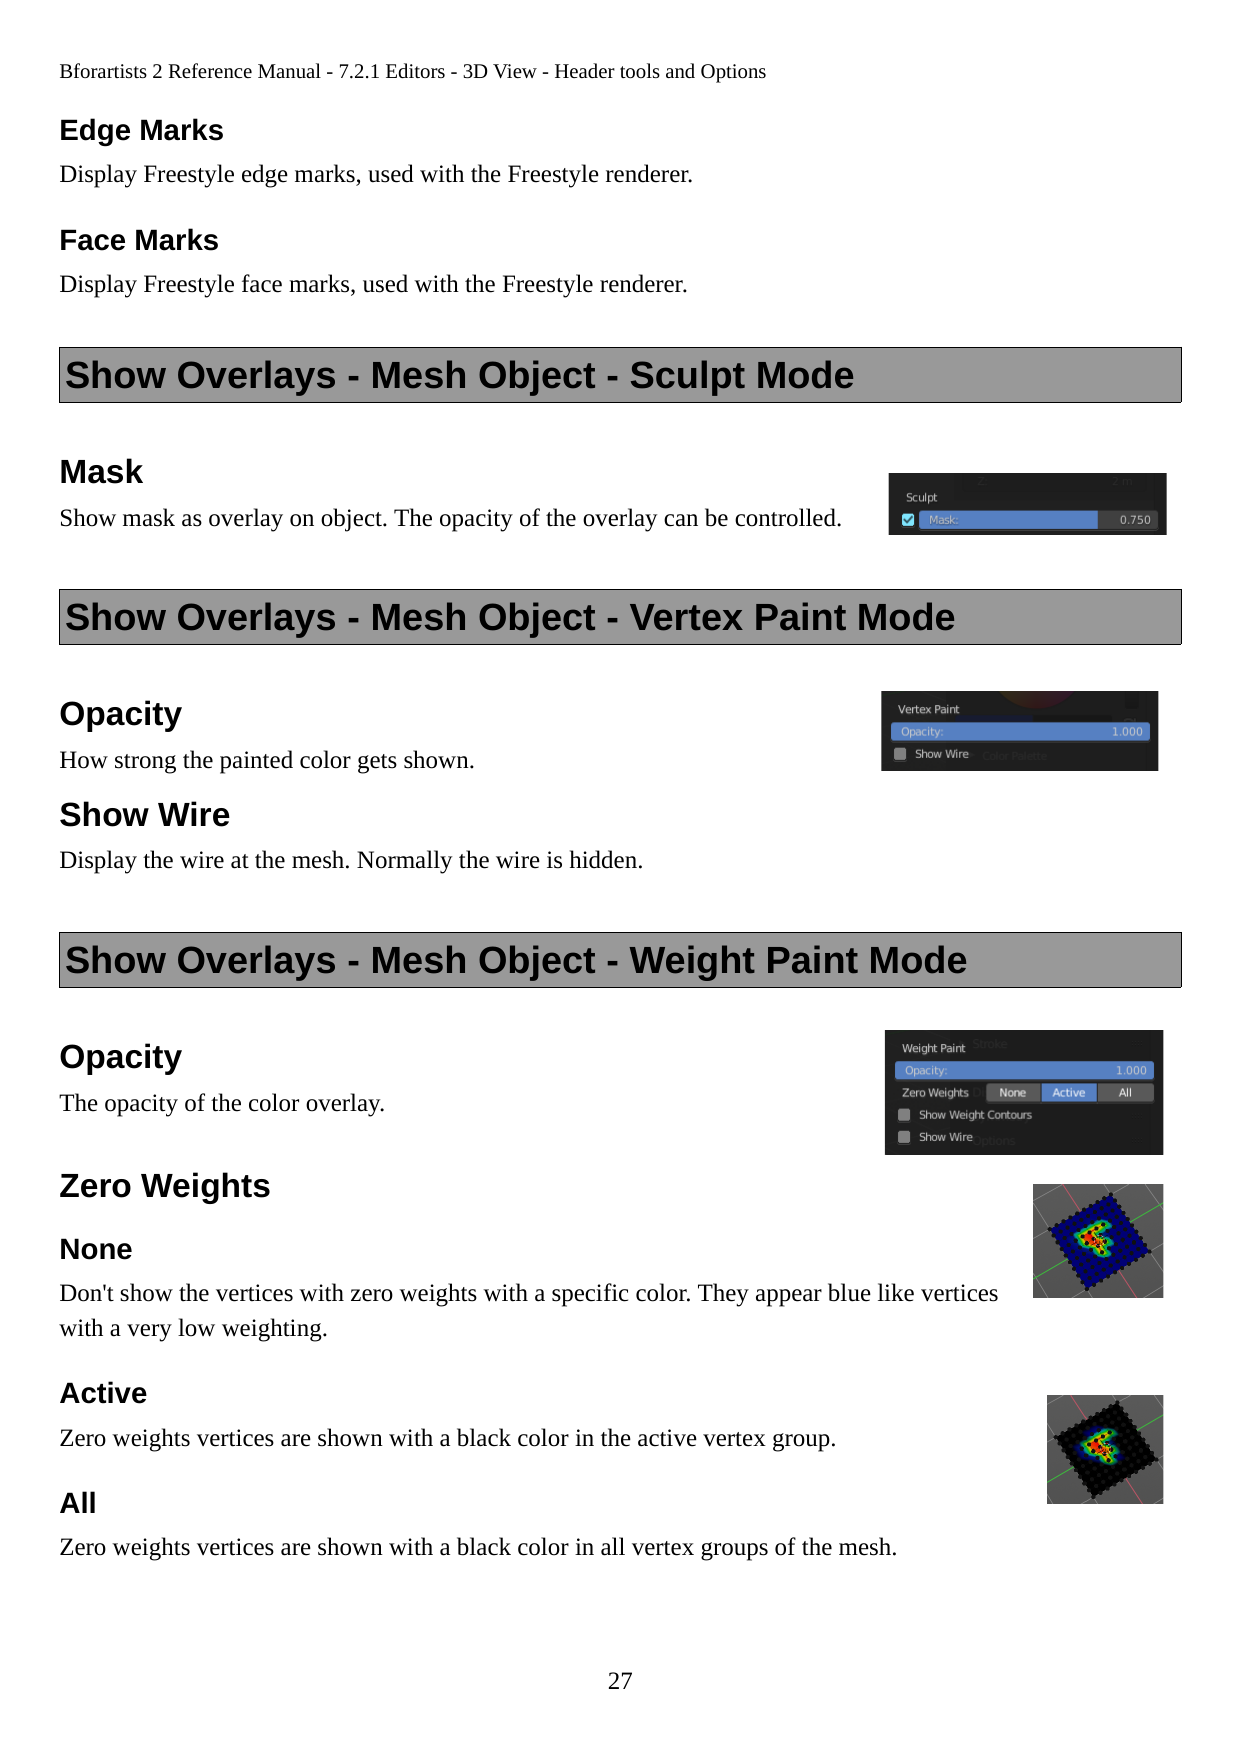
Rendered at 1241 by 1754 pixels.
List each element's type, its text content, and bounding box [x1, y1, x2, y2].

text Display Freestyle edge marks, used with the Freestyle renderer. [59, 159, 1181, 188]
table_header Show Overlays - Mesh Object - Sculpt Mode [60, 348, 1181, 402]
table_header Show Overlays - Mesh Object - Vertex Paint Mode [60, 590, 1181, 644]
text Display the wire at the mesh. Normally the wire is hidden. [59, 846, 1181, 874]
subtitle None [59, 1232, 1033, 1266]
subtitle Mask [59, 451, 1181, 490]
text Don't show the vertices with zero weights with a specific color. They appear blue like vertices with a very low weighting. [59, 1278, 1181, 1341]
text How strong the painted color gets shown. [59, 745, 1181, 774]
picture [888, 473, 1167, 535]
picture [884, 1030, 1164, 1155]
subtitle [1164, 1037, 1181, 1075]
picture [1033, 1184, 1164, 1298]
subtitle Zero Weights [59, 1166, 1181, 1205]
text Display Freestyle face marks, used with the Freestyle renderer. [59, 269, 1181, 297]
subtitle Edge Marks [59, 113, 1181, 146]
subtitle [1159, 694, 1181, 732]
subtitle All [59, 1486, 1181, 1520]
subtitle Active [59, 1376, 1181, 1410]
text Zero weights vertices are shown with a black color in the active vertex group. [59, 1423, 1047, 1451]
subtitle Opacity [59, 1037, 884, 1075]
table_header Show Overlays - Mesh Object - Weight Paint Mode [60, 933, 1181, 987]
text Zero weights vertices are shown with a black color in all vertex groups of the mesh. [59, 1532, 1181, 1561]
picture [1047, 1395, 1164, 1504]
subtitle Face Marks [59, 222, 1181, 256]
picture [881, 691, 1159, 771]
subtitle [1164, 1232, 1181, 1266]
subtitle Opacity [59, 694, 881, 732]
subtitle Show Wire [59, 794, 1181, 833]
text Show mask as overlay on object. The opacity of the overlay can be controlled. [59, 503, 888, 531]
text The opacity of the color overlay. [59, 1088, 884, 1117]
